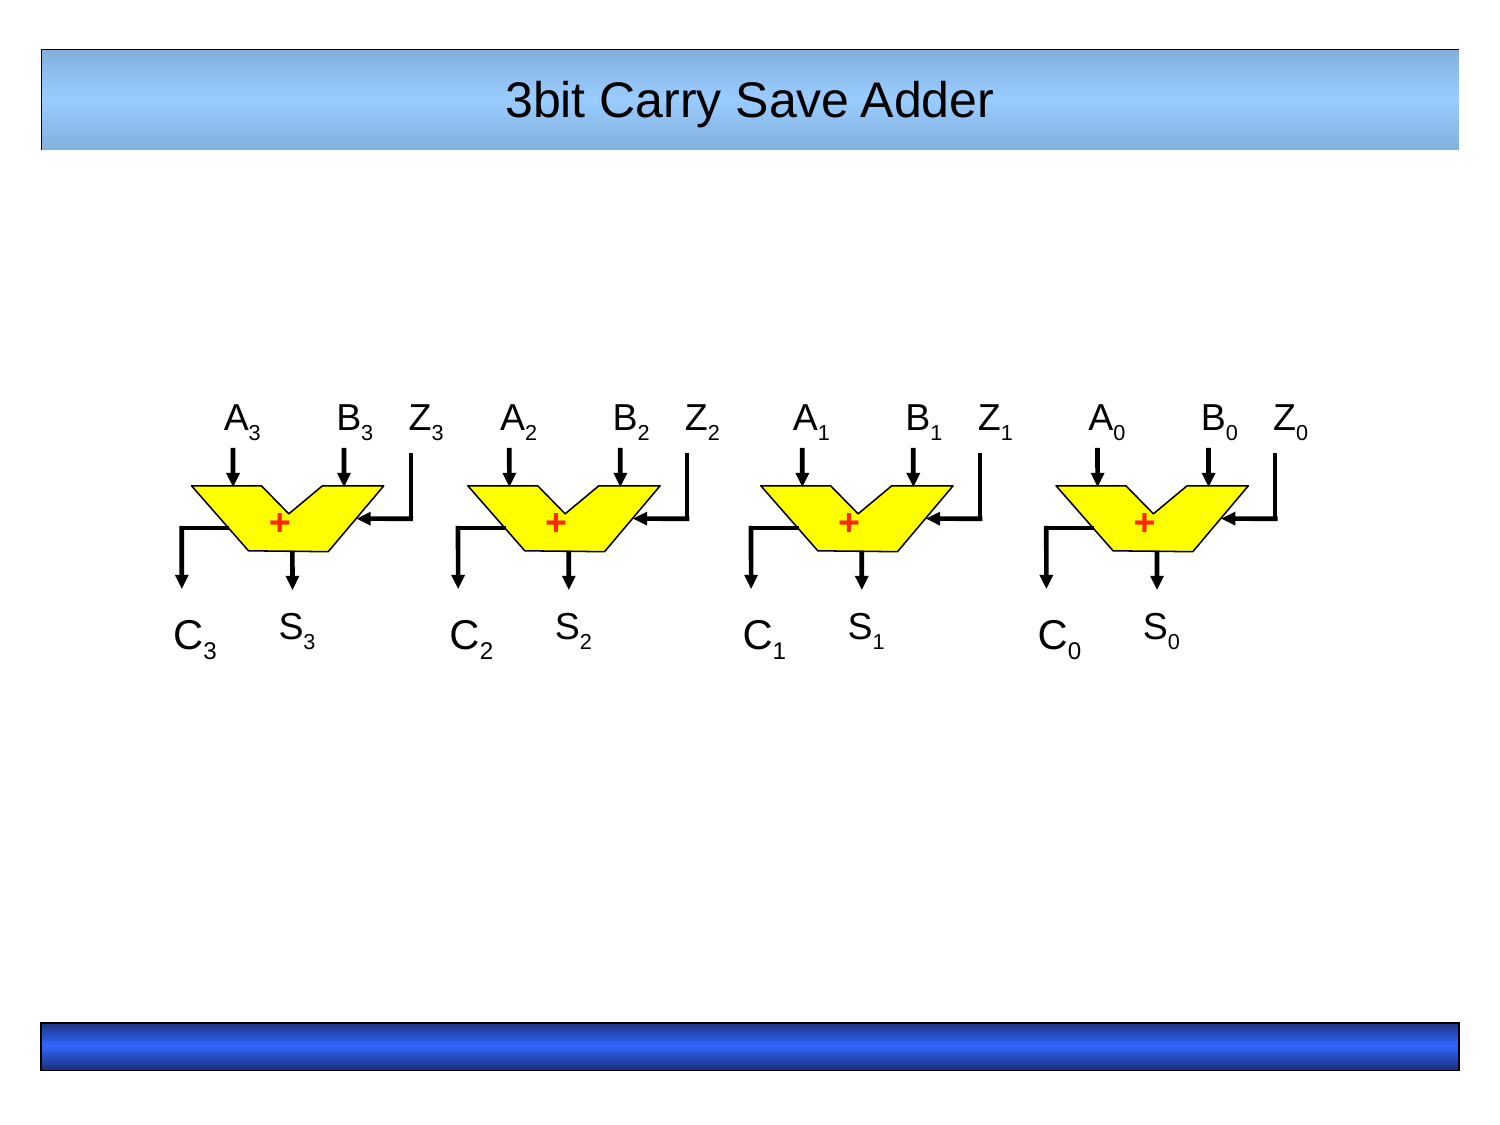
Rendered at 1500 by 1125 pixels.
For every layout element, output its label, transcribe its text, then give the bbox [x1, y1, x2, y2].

text_box + [1118, 489, 1194, 567]
text_box Z3 [383, 385, 459, 452]
text_box [318, 485, 384, 551]
text_box B3 [321, 385, 383, 452]
text_box [760, 485, 834, 551]
text_box A0 [1073, 385, 1141, 452]
text_box + [254, 489, 329, 567]
text_box + [530, 489, 606, 567]
text_box [1056, 485, 1130, 551]
text_box A1 [778, 385, 845, 452]
text_box [191, 485, 265, 551]
text_box B1 [890, 385, 952, 452]
text_box [467, 485, 541, 551]
text_box S3 [263, 594, 331, 662]
text_box S0 [1128, 594, 1195, 662]
text_box + [823, 489, 899, 567]
title 3bit Carry Save Adder [41, 49, 1459, 150]
text_box [887, 485, 954, 550]
text_box Z2 [659, 385, 735, 452]
text_box [594, 485, 661, 550]
text_box C1 [727, 599, 802, 673]
text_box Z1 [952, 385, 1028, 452]
text_box A2 [485, 385, 552, 452]
text_box B0 [1186, 385, 1247, 452]
text_box S1 [832, 594, 900, 662]
text_box Z0 [1247, 385, 1324, 452]
text_box C2 [434, 599, 509, 673]
text_box S2 [540, 594, 607, 662]
text_box B2 [597, 385, 659, 452]
text_box C3 [158, 599, 232, 673]
text_box [1183, 485, 1249, 551]
text_box C0 [1022, 599, 1097, 673]
text_box A3 [208, 385, 276, 452]
